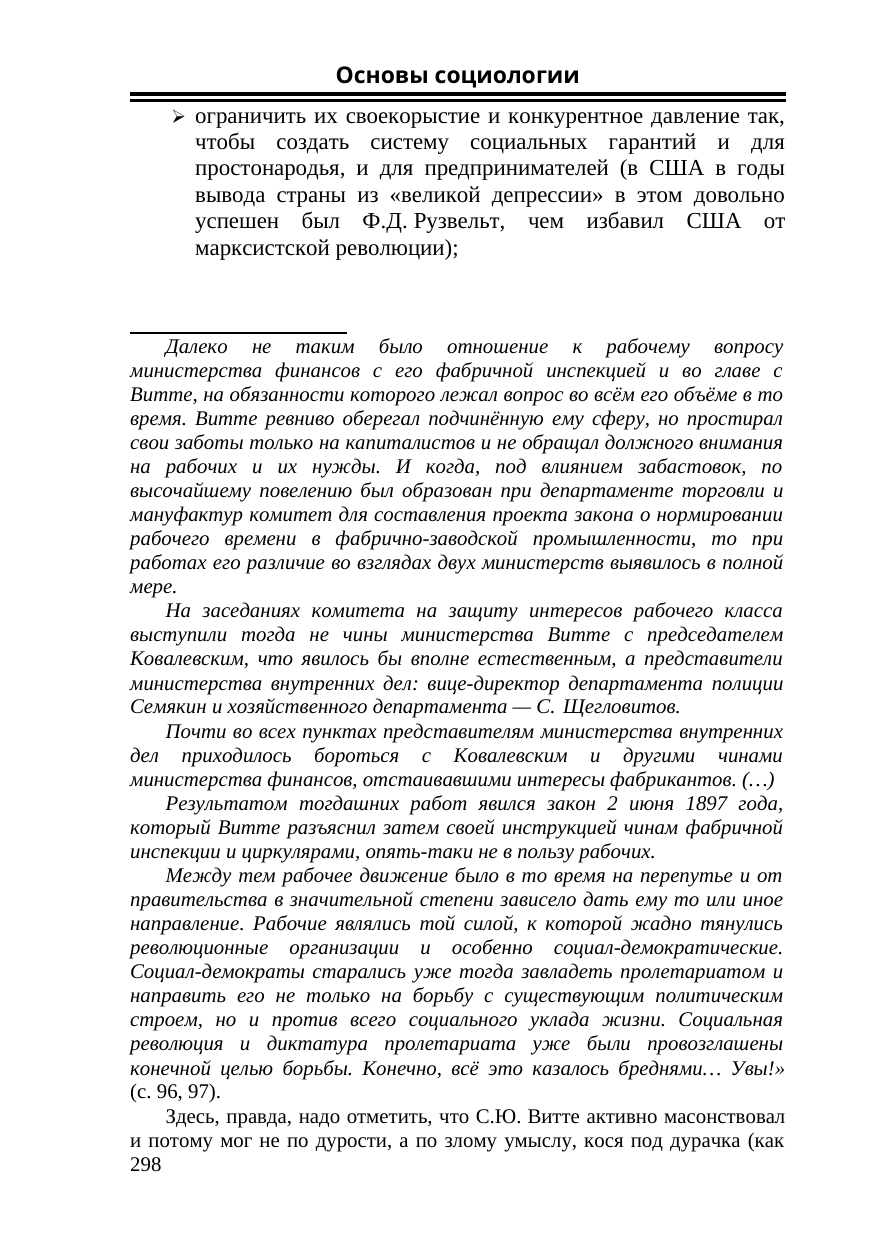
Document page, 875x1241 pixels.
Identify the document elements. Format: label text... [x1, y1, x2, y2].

list Результатом тогдашних работ явился закон 2 июня 1897 года, который Витте разъяснил затем своей инструкцией чинам фабричной инспекции и циркулярами, опять-таки не в пользу рабочих. [130, 791, 786, 863]
list Почти во всех пунктах представителям министерства внутренних дел приходилось бороться с Ковалевским и другими чинами министерства финансов, отстаивавшими интересы фабрикантов. (…) [130, 718, 786, 791]
list ограничить их своекорыстие и конкурентное давление так, чтобы создать систему социальных гарантий и для простонародья, и для предпринимателей (в США в годы вывода страны из «великой депрессии» в этом довольно успешен был Ф.Д. Рузвельт, чем избавил США от марксистской революции); [171, 102, 786, 260]
list Далеко не таким было отношение к рабочему вопросу министерства финансов с его фабричной инспекцией и во главе с Витте, на обязанности которого лежал вопрос во всём его объёме в то время. Витте ревниво оберегал подчинённую ему сферу, но простирал свои заботы только на капиталистов и не обращал должного внимания на рабочих и их нужды. И когда, под влиянием забастовок, по высочайшему повелению был образован при департаменте торговли и мануфактур комитет для составления проекта закона о нормировании рабочего времени в фабрично-заводской промышленности, то при работах его различие во взглядах двух министерств выявилось в полной мере. [130, 333, 786, 598]
list На заседаниях комитета на защиту интересов рабочего класса выступили тогда не чины министерства Витте с председателем Ковалевским, что явилось бы вполне естественным, а представители министерства внутренних дел: вице-директор департамента полиции Семякин и хозяйственного департамента — С. Щегловитов. [130, 598, 786, 718]
list Здесь, правда, надо отметить, что С.Ю. Витте активно масонствовал и потому мог не по дурости, а по злому умыслу, кося под дурачка (как [130, 1103, 786, 1152]
list Между тем рабочее движение было в то время на перепутье и от правительства в значительной степени зависело дать ему то или иное направление. Рабочие являлись той силой, к которой жадно тянулись революционные организации и особенно социал-демократические. Социал-демократы старались уже тогда завладеть пролетариатом и направить его не только на борьбу с существующим политическим строем, но и против всего социального уклада жизни. Социальная революция и диктатура пролетариата уже были провозглашены конечной целью борьбы. Конечно, всё это казалось бреднями… Увы!» (с. 96, 97). [130, 863, 786, 1103]
